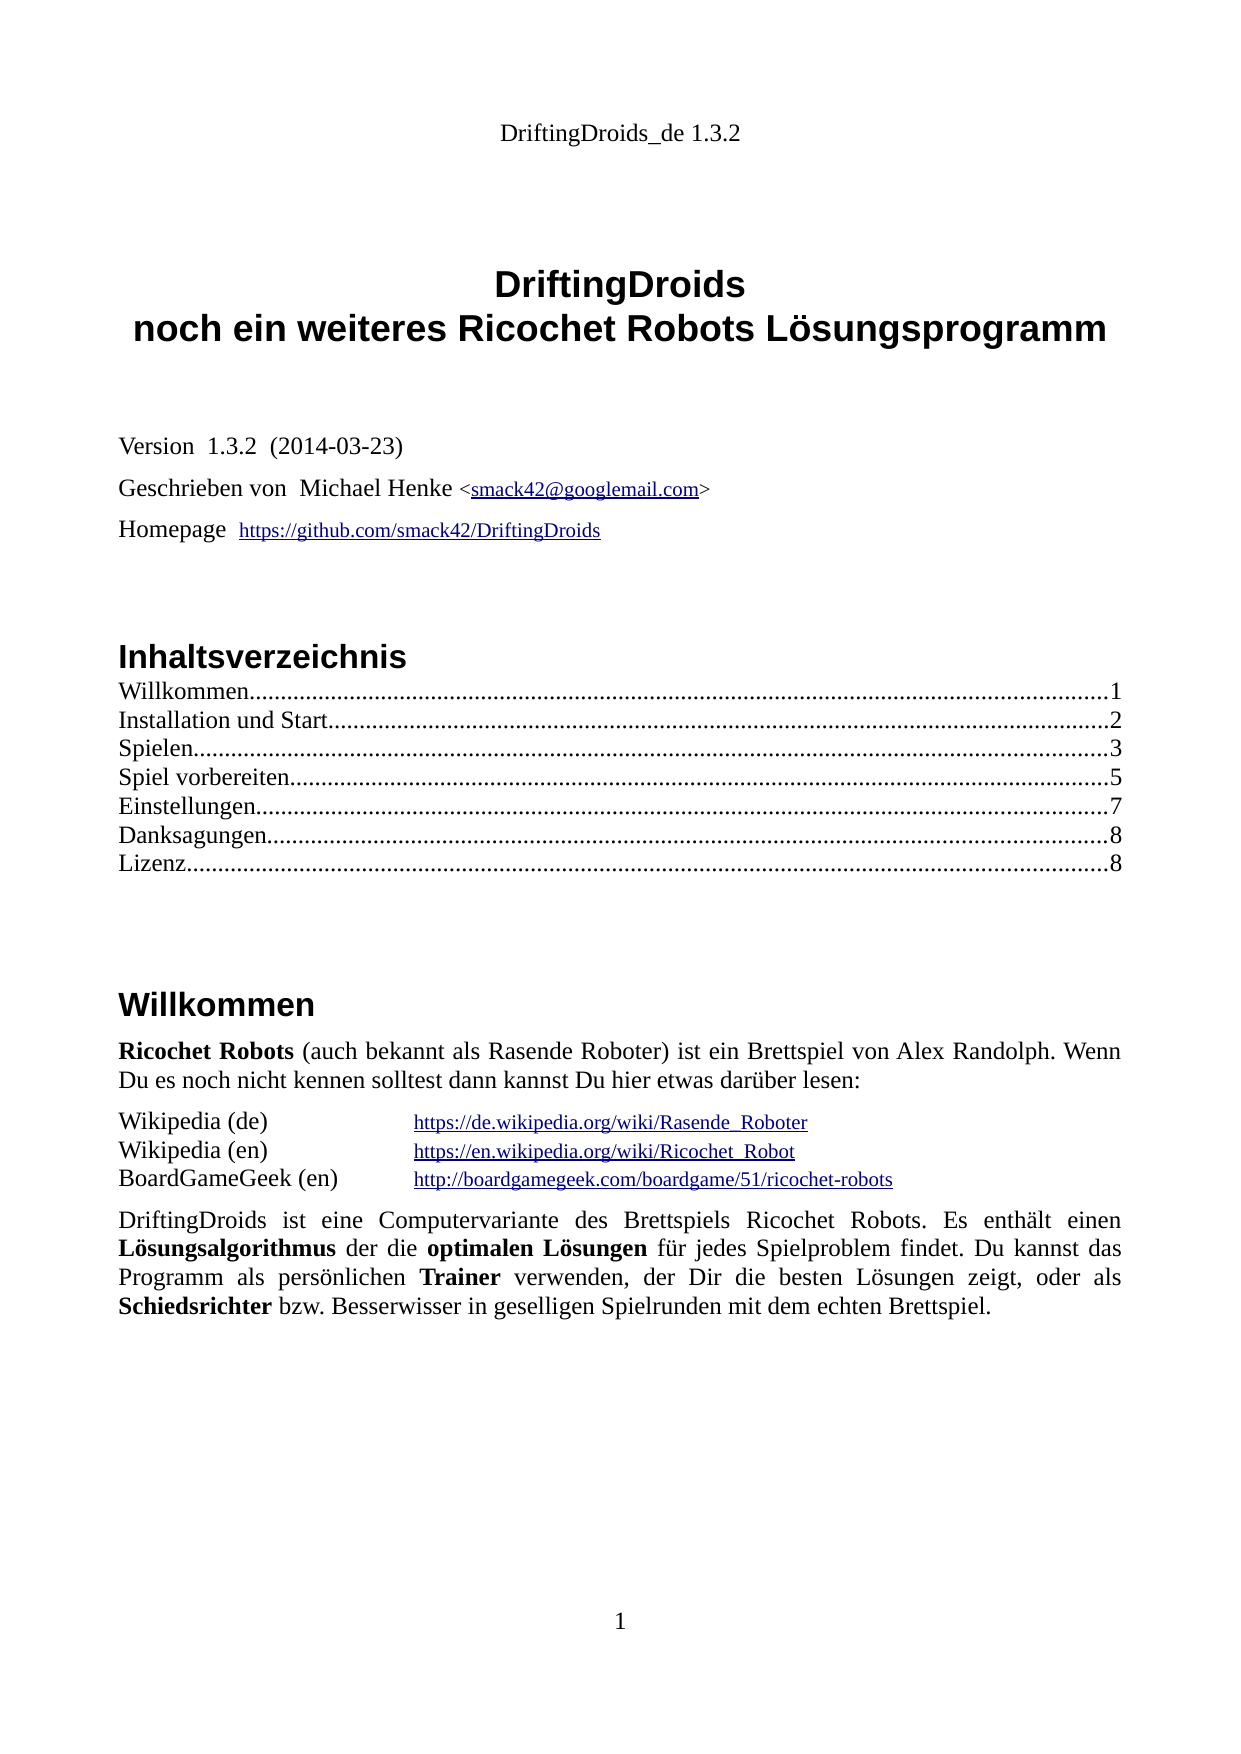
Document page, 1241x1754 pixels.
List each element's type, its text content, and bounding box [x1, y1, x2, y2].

text Einstellungen 7 [118, 791, 1122, 820]
text Lizenz 8 [118, 848, 1122, 877]
text noch ein weiteres Ricochet Robots Lösungsprogramm [118, 306, 1122, 349]
subtitle Willkommen [118, 985, 1122, 1023]
text Willkommen 1 [118, 676, 1122, 705]
list Geschrieben von Michael Henke <smack42@googlemail.com> [118, 473, 1122, 501]
text Ricochet Robots (auch bekannt als Rasende Roboter) ist ein Brettspiel von Alex Randolph. Wenn Du es noch nicht kennen solltest dann kannst Du hier etwas darüber lesen: [118, 1036, 1122, 1093]
list Version 1.3.2 (2014-03-23) [118, 431, 1122, 460]
text DriftingDroids ist eine Computervariante des Brettspiels Ricochet Robots. Es enthält einen Lösungsalgorithmus der die optimalen Lösungen für jedes Spielproblem findet. Du kannst das Programm als persönlichen Trainer verwenden, der Dir die besten Lösungen zeigt, oder als Schiedsrichter bzw. Besserwisser in geselligen Spielrunden mit dem echten Brettspiel. [118, 1205, 1122, 1320]
text Spielen 3 [118, 733, 1122, 762]
text Wikipedia (de) https://de.wikipedia.org/wiki/Rasende_Roboter Wikipedia (en) https://en.wikipedia.org/wiki/Ricochet_Robot BoardGameGeek (en) http://boardgamegeek.com/boardgame/51/ricochet-robots [118, 1106, 1122, 1192]
subtitle Inhaltsverzeichnis [118, 638, 1122, 676]
text Danksagungen 8 [118, 820, 1122, 848]
list Homepage https://github.com/smack42/DriftingDroids [118, 514, 1122, 543]
text Spiel vorbereiten 5 [118, 762, 1122, 791]
text DriftingDroids [118, 263, 1122, 306]
text Installation und Start 2 [118, 705, 1122, 733]
